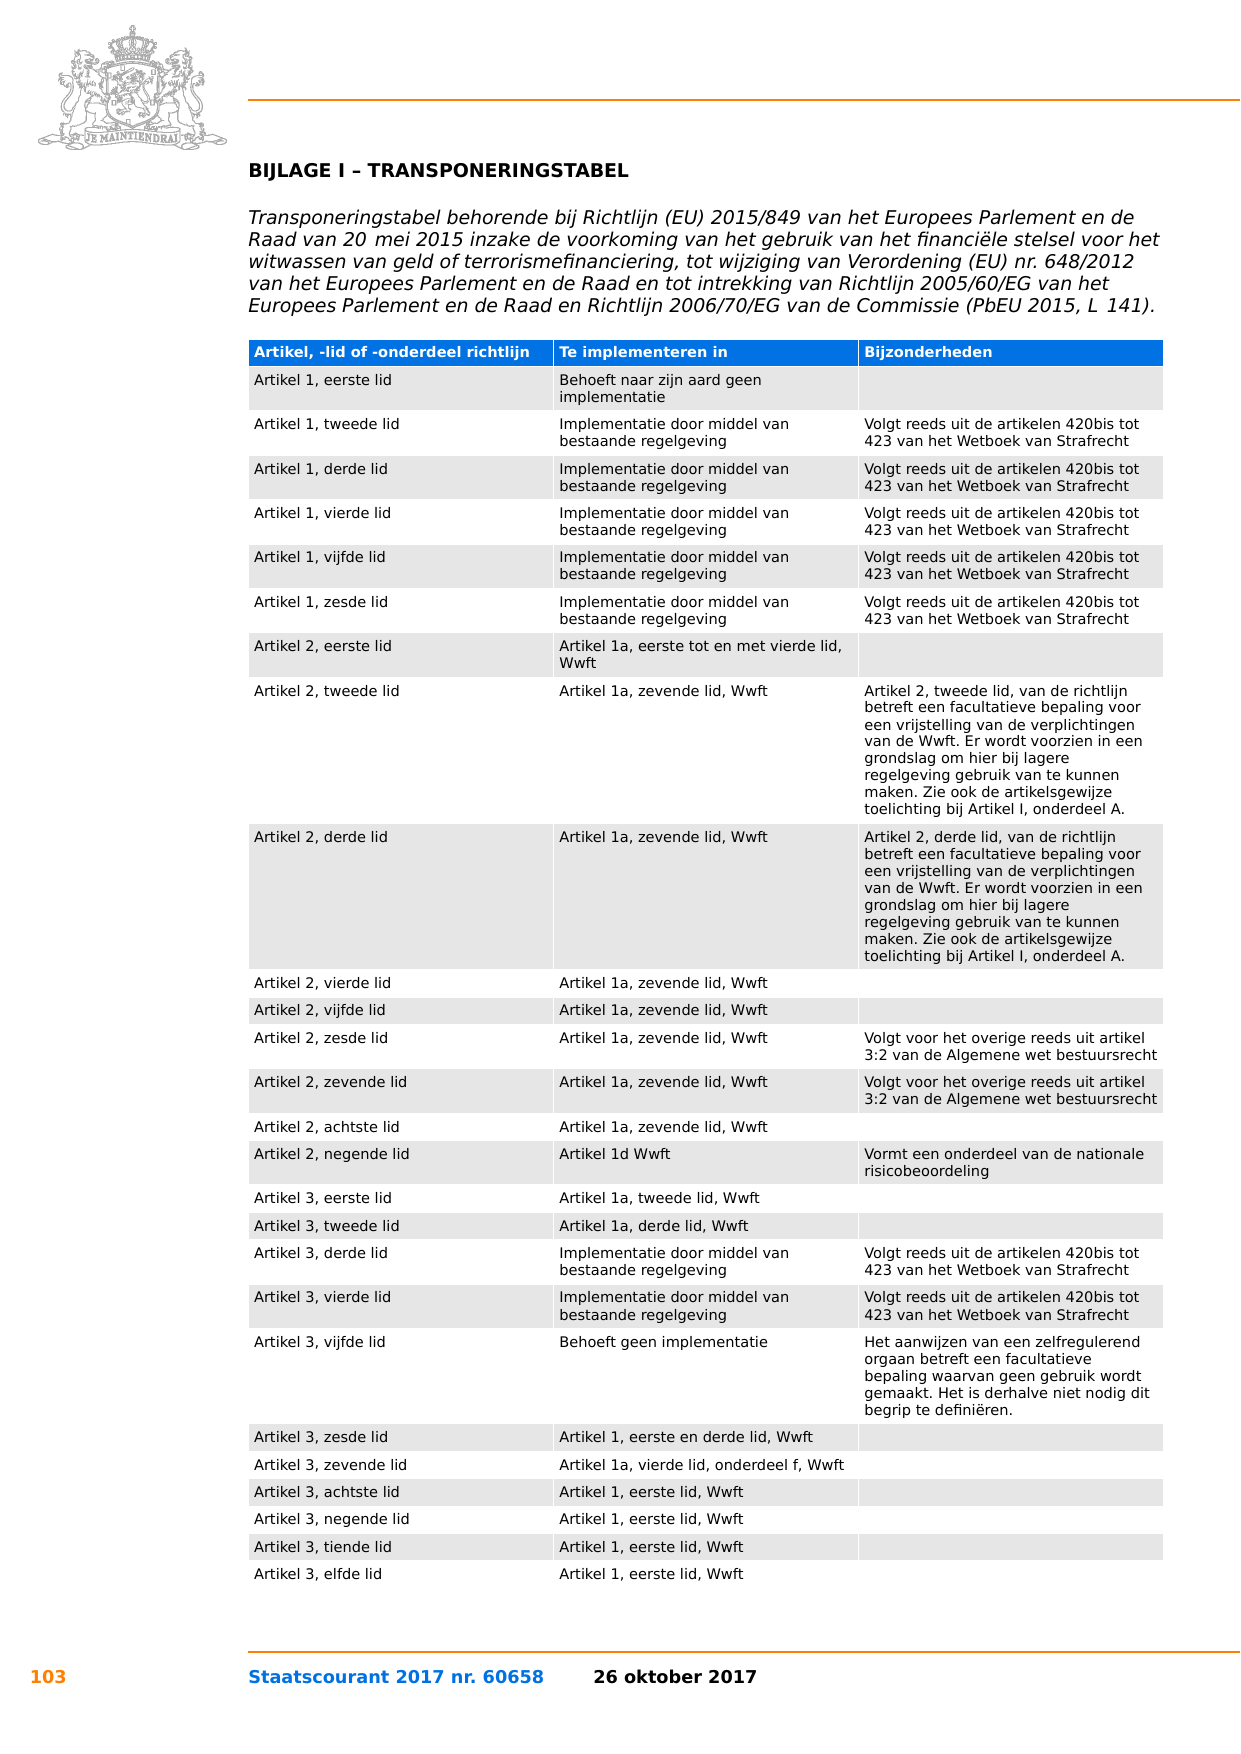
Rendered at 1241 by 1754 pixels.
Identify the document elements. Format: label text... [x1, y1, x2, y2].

table_cell Artikel 1, eerste lid, Wwft [554, 1479, 858, 1506]
table_cell Artikel 1a, zevende lid, Wwft [554, 970, 858, 997]
table_cell Volgt reeds uit de artikelen 420bis tot 423 van het Wetboek van Strafrecht [859, 1240, 1163, 1284]
table_cell Volgt reeds uit de artikelen 420bis tot 423 van het Wetboek van Strafrecht [859, 411, 1163, 455]
table_cell Artikel 3, vijfde lid [249, 1329, 553, 1423]
table_cell Artikel 2, achtste lid [249, 1114, 553, 1140]
table_cell Artikel 2, derde lid, van de richtlijn betreft een facultatieve bepaling voor een vrijstelling van de verplichtingen van de Wwft. Er wordt voorzien in een grondslag om hier bij lagere regelgeving gebruik van te kunnen maken. Zie ook de artikelsgewijze toelichting bij Artikel I, onderdeel A. [859, 824, 1163, 969]
table_cell Het aanwijzen van een zelfregulerend orgaan betreft een facultatieve bepaling waarvan geen gebruik wordt gemaakt. Het is derhalve niet nodig dit begrip te definiëren. [859, 1329, 1163, 1423]
table_cell Artikel 1, eerste lid, Wwft [554, 1507, 858, 1533]
table_cell Artikel 3, achtste lid [249, 1479, 553, 1506]
table_cell Artikel 3, tiende lid [249, 1534, 553, 1560]
table_cell Volgt reeds uit de artikelen 420bis tot 423 van het Wetboek van Strafrecht [859, 1285, 1163, 1328]
table_header Bijzonderheden [859, 340, 1163, 366]
table_header Artikel, -lid of -onderdeel richtlijn [249, 340, 553, 366]
table_cell Artikel 3, eerste lid [249, 1186, 553, 1212]
table_cell [859, 998, 1163, 1024]
table_cell [859, 970, 1163, 997]
table_cell Behoeft geen implementatie [554, 1329, 858, 1423]
table_cell [859, 1213, 1163, 1239]
table_cell Vormt een onderdeel van de nationale risicobeoordeling [859, 1141, 1163, 1184]
table_cell Implementatie door middel van bestaande regelgeving [554, 545, 858, 588]
table_cell Artikel 1a, derde lid, Wwft [554, 1213, 858, 1239]
table_cell Volgt voor het overige reeds uit artikel 3:2 van de Algemene wet bestuursrecht [859, 1025, 1163, 1068]
table_cell Artikel 3, zesde lid [249, 1424, 553, 1451]
table_cell [859, 1534, 1163, 1560]
table_cell Artikel 1a, tweede lid, Wwft [554, 1186, 858, 1212]
table_cell Implementatie door middel van bestaande regelgeving [554, 1240, 858, 1284]
table_cell Artikel 1d Wwft [554, 1141, 858, 1184]
table_cell Artikel 1, vierde lid [249, 500, 553, 543]
table_cell Artikel 1a, zevende lid, Wwft [554, 998, 858, 1024]
table_cell Artikel 1a, zevende lid, Wwft [554, 1069, 858, 1113]
table_cell Artikel 1a, zevende lid, Wwft [554, 1114, 858, 1140]
table_cell Artikel 3, zevende lid [249, 1452, 553, 1478]
table_cell Volgt reeds uit de artikelen 420bis tot 423 van het Wetboek van Strafrecht [859, 456, 1163, 499]
table_cell Implementatie door middel van bestaande regelgeving [554, 456, 858, 499]
table_cell Artikel 1a, zevende lid, Wwft [554, 1025, 858, 1068]
table_cell Artikel 3, vierde lid [249, 1285, 553, 1328]
table_cell [859, 1424, 1163, 1451]
table_cell Implementatie door middel van bestaande regelgeving [554, 411, 858, 455]
table_cell Artikel 2, eerste lid [249, 633, 553, 677]
table_cell Artikel 2, zesde lid [249, 1025, 553, 1068]
table_cell Artikel 1, eerste lid [249, 367, 553, 410]
table_cell Implementatie door middel van bestaande regelgeving [554, 500, 858, 543]
table_cell Artikel 1, eerste lid, Wwft [554, 1534, 858, 1560]
text Transponeringstabel behorende bij Richtlijn (EU) 2015/849 van het Europees Parlement en de Raad van 20 mei 2015 inzake de voorkoming van het gebruik van het financiële stelsel voor het witwassen van geld of terrorismefinanciering, tot wijziging van Verordening (EU) nr. 648/2012 van het Europees Parlement en de Raad en tot intrekking van Richtlijn 2005/60/EG van het Europees Parlement en de Raad en Richtlijn 2006/70/EG van de Commissie (PbEU 2015, L 141). [248, 207, 1163, 317]
picture [38, 25, 227, 150]
table_cell Volgt voor het overige reeds uit artikel 3:2 van de Algemene wet bestuursrecht [859, 1069, 1163, 1113]
table_cell Artikel 1, eerste lid, Wwft [554, 1561, 858, 1588]
table_cell Artikel 3, elfde lid [249, 1561, 553, 1588]
table_cell Artikel 2, tweede lid [249, 678, 553, 823]
table_cell Volgt reeds uit de artikelen 420bis tot 423 van het Wetboek van Strafrecht [859, 589, 1163, 632]
table_cell Artikel 2, zevende lid [249, 1069, 553, 1113]
table_cell [859, 1186, 1163, 1212]
table_cell [859, 367, 1163, 410]
table_cell Artikel 1a, zevende lid, Wwft [554, 824, 858, 969]
table_cell [859, 1561, 1163, 1588]
table_cell Artikel 3, negende lid [249, 1507, 553, 1533]
subtitle BIJLAGE I – TRANSPONERINGSTABEL [248, 160, 1163, 182]
table_cell Artikel 1a, zevende lid, Wwft [554, 678, 858, 823]
table_cell Artikel 2, negende lid [249, 1141, 553, 1184]
table_header Te implementeren in [554, 340, 858, 366]
table_cell Artikel 1, eerste en derde lid, Wwft [554, 1424, 858, 1451]
table_cell Artikel 1, zesde lid [249, 589, 553, 632]
table_cell [859, 1452, 1163, 1478]
table_cell Artikel 1, tweede lid [249, 411, 553, 455]
table_cell Artikel 1a, vierde lid, onderdeel f, Wwft [554, 1452, 858, 1478]
table_cell Artikel 3, derde lid [249, 1240, 553, 1284]
table_cell Volgt reeds uit de artikelen 420bis tot 423 van het Wetboek van Strafrecht [859, 500, 1163, 543]
table_cell Implementatie door middel van bestaande regelgeving [554, 589, 858, 632]
table_cell Artikel 2, vijfde lid [249, 998, 553, 1024]
table_cell Artikel 1, vijfde lid [249, 545, 553, 588]
table_cell [859, 633, 1163, 677]
table_cell Artikel 2, vierde lid [249, 970, 553, 997]
table_cell Volgt reeds uit de artikelen 420bis tot 423 van het Wetboek van Strafrecht [859, 545, 1163, 588]
table_cell Artikel 1a, eerste tot en met vierde lid, Wwft [554, 633, 858, 677]
table_cell [859, 1507, 1163, 1533]
table_cell Implementatie door middel van bestaande regelgeving [554, 1285, 858, 1328]
table_cell Behoeft naar zijn aard geen implementatie [554, 367, 858, 410]
table_cell Artikel 2, tweede lid, van de richtlijn betreft een facultatieve bepaling voor een vrijstelling van de verplichtingen van de Wwft. Er wordt voorzien in een grondslag om hier bij lagere regelgeving gebruik van te kunnen maken. Zie ook de artikelsgewijze toelichting bij Artikel I, onderdeel A. [859, 678, 1163, 823]
table_cell Artikel 3, tweede lid [249, 1213, 553, 1239]
table_cell Artikel 1, derde lid [249, 456, 553, 499]
table_cell [859, 1114, 1163, 1140]
table_cell [859, 1479, 1163, 1506]
table_cell Artikel 2, derde lid [249, 824, 553, 969]
